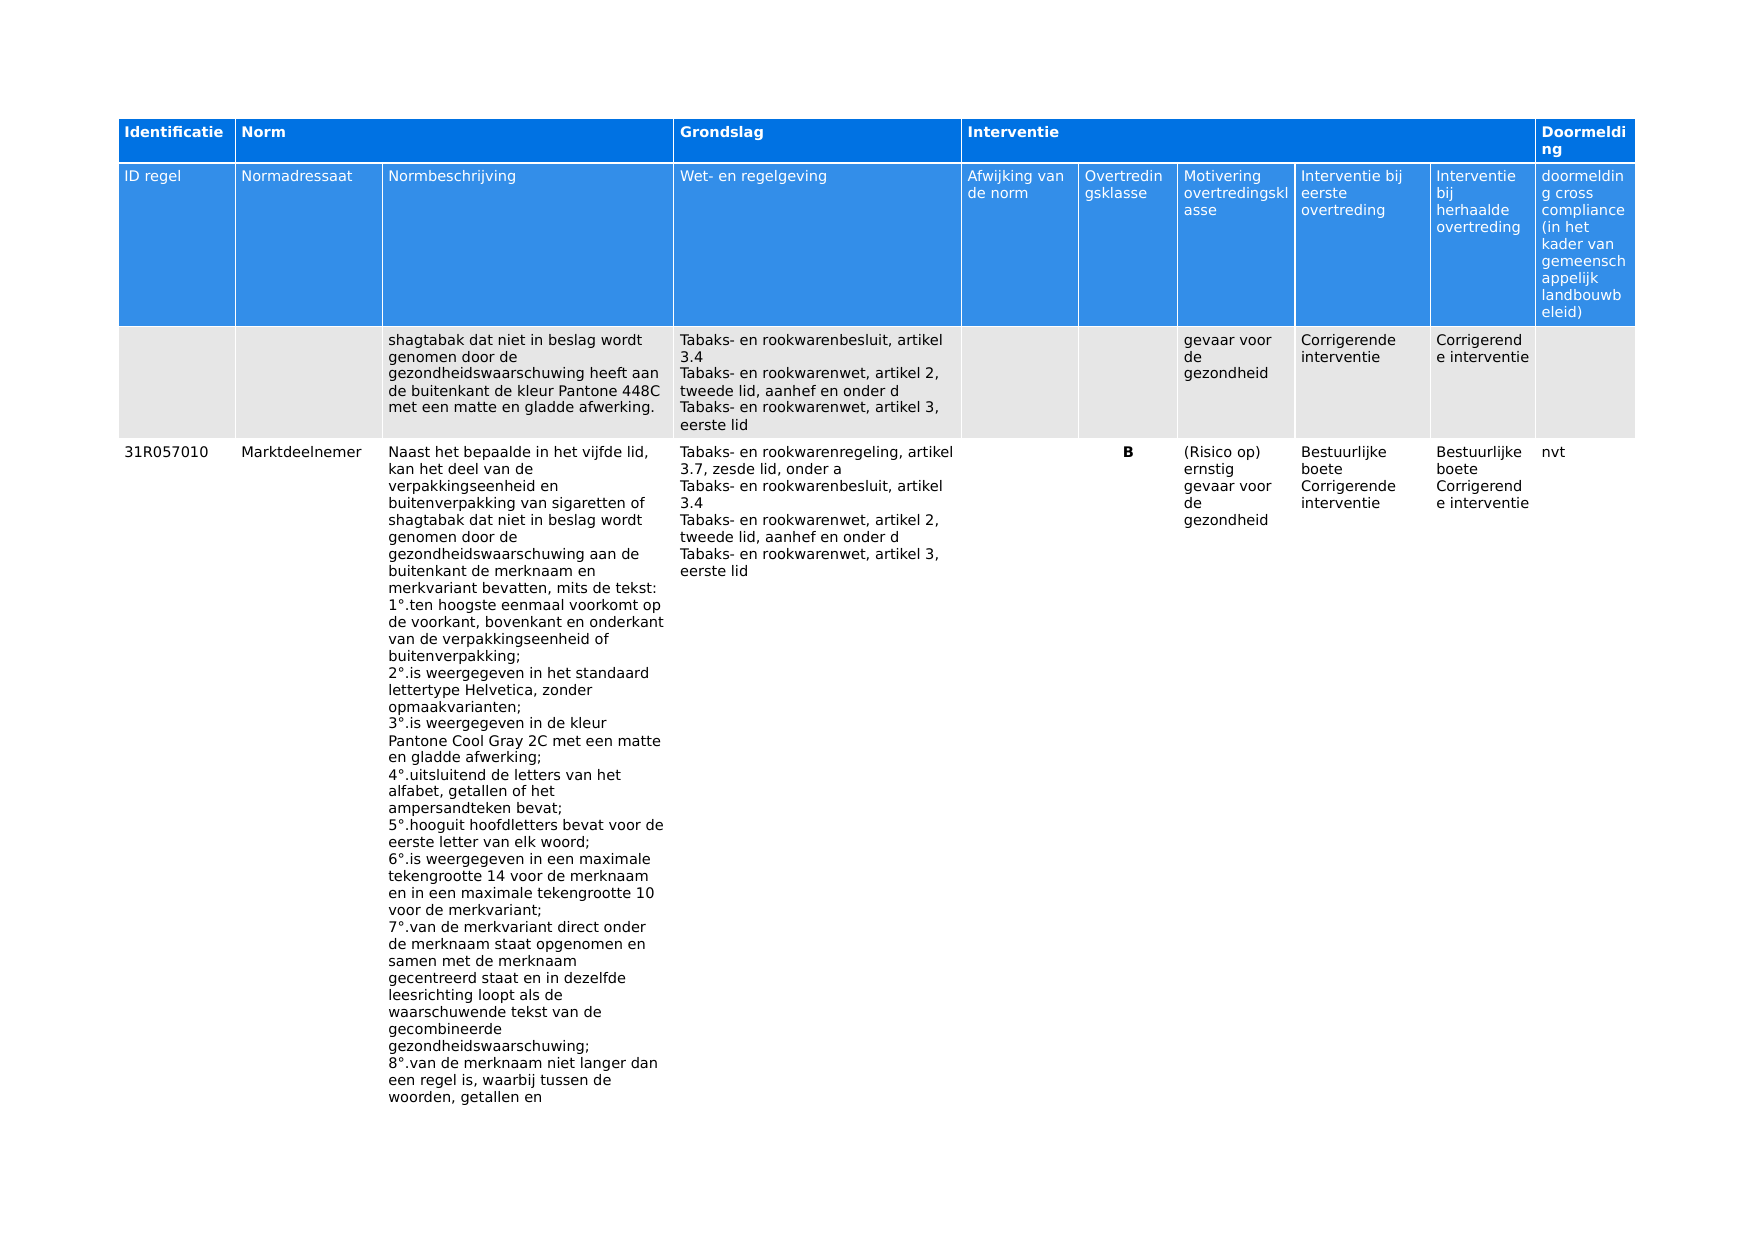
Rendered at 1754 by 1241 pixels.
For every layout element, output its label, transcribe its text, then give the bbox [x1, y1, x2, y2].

table_cell Overtredingsklasse [1079, 164, 1177, 326]
table_header Interventie [962, 119, 1535, 162]
table_cell [962, 439, 1078, 1111]
table_cell shagtabak dat niet in beslag wordt genomen door de gezondheidswaarschuwing heeft aan de buitenkant de kleur Pantone 448C met een matte en gladde afwerking. [383, 327, 673, 438]
table_cell Tabaks- en rookwarenbesluit, artikel 3.4 Tabaks- en rookwarenwet, artikel 2, tweede lid, aanhef en onder d Tabaks- en rookwarenwet, artikel 3, eerste lid [674, 327, 961, 438]
table_header Grondslag [674, 119, 961, 162]
table_cell [1536, 327, 1635, 438]
table_cell ID regel [119, 164, 235, 326]
table_cell doormelding cross compliance (in het kader van gemeenschappelijk landbouwbeleid) [1536, 164, 1635, 326]
table_cell [1079, 327, 1177, 438]
table_cell Interventie bij herhaalde overtreding [1431, 164, 1535, 326]
table_cell 31R057010 [119, 439, 235, 1111]
table_cell Naast het bepaalde in het vijfde lid, kan het deel van de verpakkingseenheid en buitenverpakking van sigaretten of shagtabak dat niet in beslag wordt genomen door de gezondheidswaarschuwing aan de buitenkant de merknaam en merkvariant bevatten, mits de tekst: 1°.ten hoogste eenmaal voorkomt op de voorkant, bovenkant en onderkant van de verpakkingseenheid of buitenverpakking; 2°.is weergegeven in het standaard lettertype Helvetica, zonder opmaakvarianten; 3°.is weergegeven in de kleur Pantone Cool Gray 2C met een matte en gladde afwerking; 4°.uitsluitend de letters van het alfabet, getallen of het ampersandteken bevat; 5°.hooguit hoofdletters bevat voor de eerste letter van elk woord; 6°.is weergegeven in een maximale tekengrootte 14 voor de merknaam en in een maximale tekengrootte 10 voor de merkvariant; 7°.van de merkvariant direct onder de merknaam staat opgenomen en samen met de merknaam gecentreerd staat en in dezelfde leesrichting loopt als de waarschuwende tekst van de gecombineerde gezondheidswaarschuwing; 8°.van de merknaam niet langer dan een regel is, waarbij tussen de woorden, getallen en [383, 439, 673, 1111]
table_header Identificatie [119, 119, 235, 162]
table_cell [236, 327, 382, 438]
table_cell Normadressaat [236, 164, 382, 326]
table_cell gevaar voor de gezondheid [1178, 327, 1294, 438]
table_cell (Risico op) ernstig gevaar voor de gezondheid [1178, 439, 1294, 1111]
table_cell Marktdeelnemer [236, 439, 382, 1111]
table_cell Afwijking van de norm [962, 164, 1078, 326]
table_cell Tabaks- en rookwarenregeling, artikel 3.7, zesde lid, onder a Tabaks- en rookwarenbesluit, artikel 3.4 Tabaks- en rookwarenwet, artikel 2, tweede lid, aanhef en onder d Tabaks- en rookwarenwet, artikel 3, eerste lid [674, 439, 961, 1111]
table_cell Corrigerende interventie [1296, 327, 1430, 438]
table_cell nvt [1536, 439, 1635, 1111]
table_cell Bestuurlijke boete Corrigerende interventie [1296, 439, 1430, 1111]
table_cell Motivering overtredingsklasse [1178, 164, 1294, 326]
table_cell Bestuurlijke boete Corrigerende interventie [1431, 439, 1535, 1111]
table_header Norm [236, 119, 673, 162]
table_cell [962, 327, 1078, 438]
table_cell Corrigerende interventie [1431, 327, 1535, 438]
table_cell Interventie bij eerste overtreding [1296, 164, 1430, 326]
table_cell B [1079, 439, 1177, 1111]
table_cell [119, 327, 235, 438]
table_header Doormelding [1536, 119, 1635, 162]
table_cell Normbeschrijving [383, 164, 673, 326]
table_cell Wet- en regelgeving [674, 164, 961, 326]
